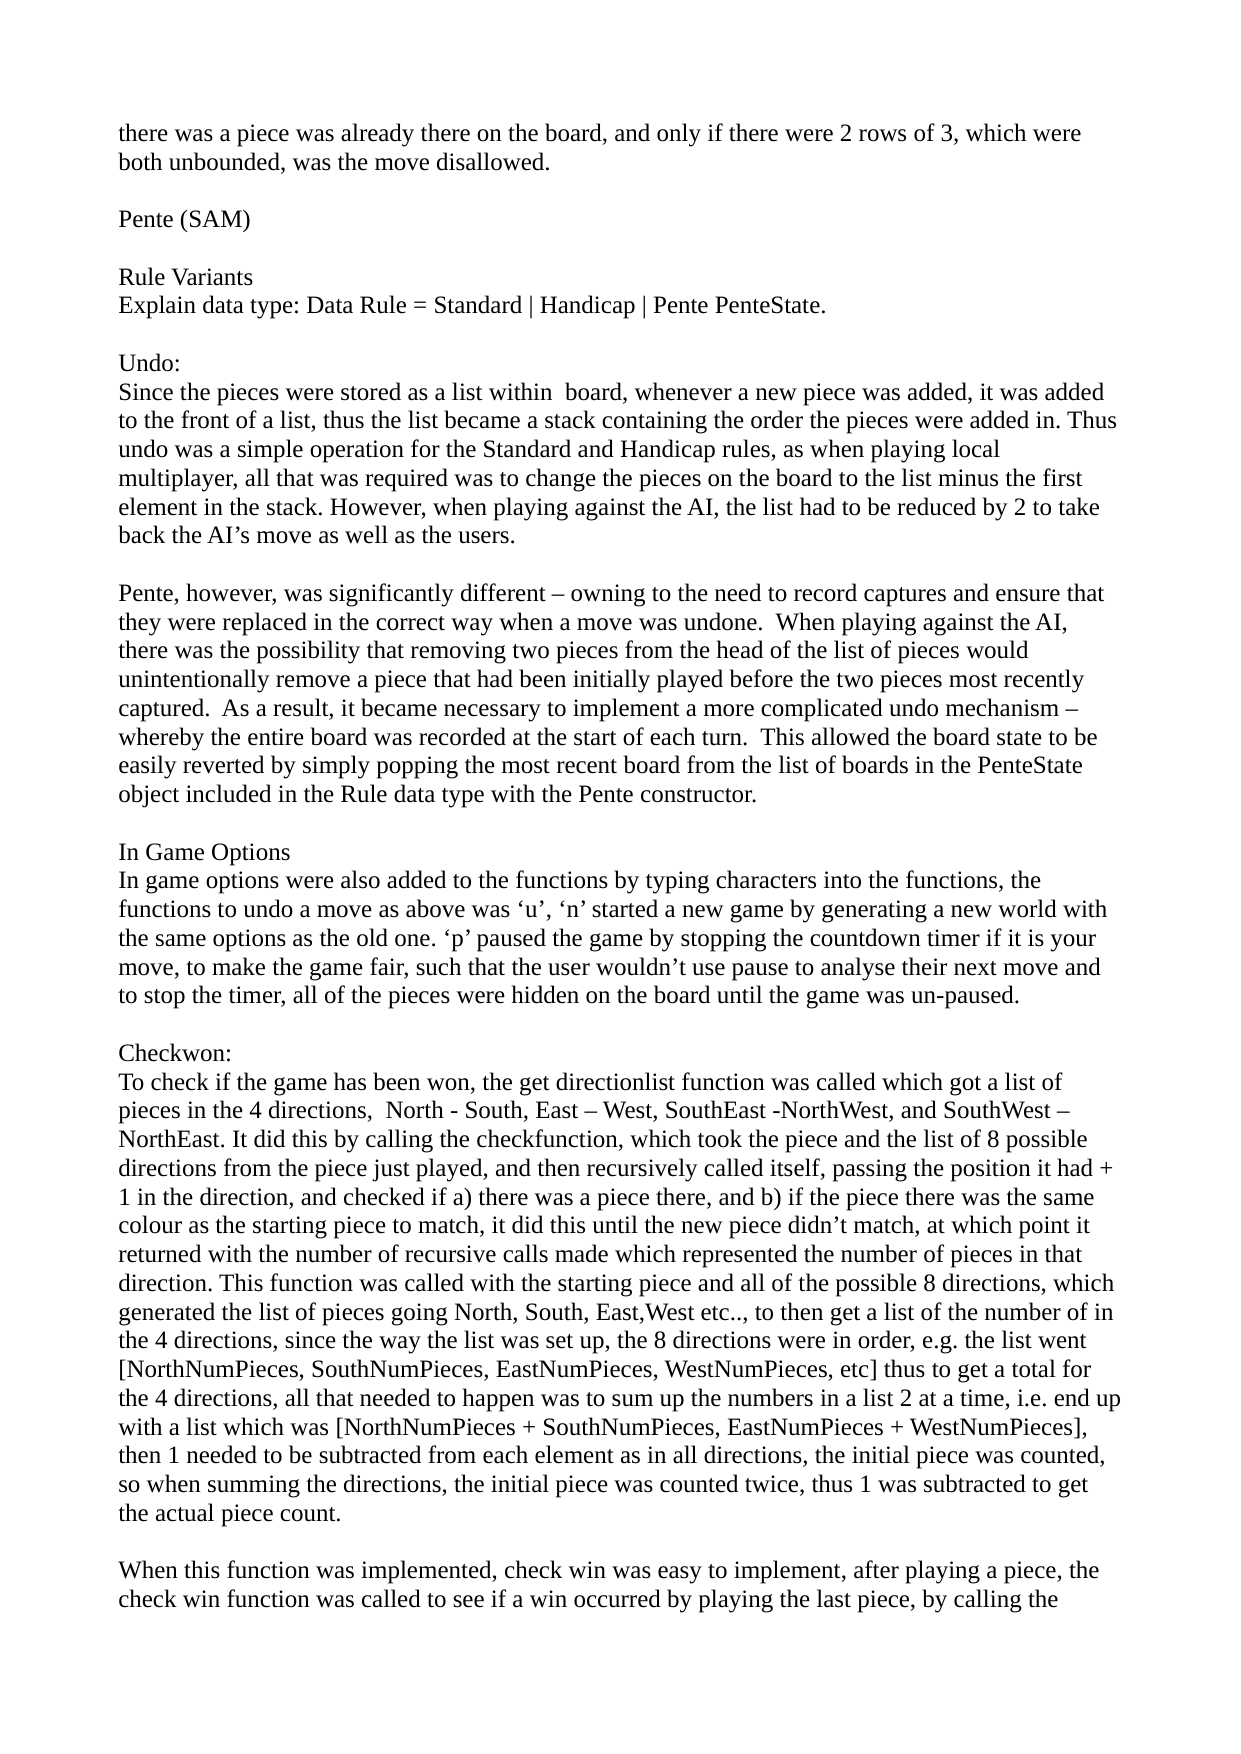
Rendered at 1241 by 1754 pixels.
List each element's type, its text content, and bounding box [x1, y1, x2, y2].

text In game options were also added to the functions by typing characters into the functions, the functions to undo a move as above was ‘u’, ‘n’ started a new game by generating a new world with the same options as the old one. ‘p’ paused the game by stopping the countdown timer if it is your move, to make the game fair, such that the user wouldn’t use pause to analyse their next move and to stop the timer, all of the pieces were hidden on the board until the game was un-paused. [118, 866, 1122, 1009]
text Explain data type: Data Rule = Standard | Handicap | Pente PenteState. [118, 291, 1122, 319]
text Rule Variants [118, 262, 1122, 291]
text To check if the game has been won, the get directionlist function was called which got a list of pieces in the 4 directions, North - South, East – West, SouthEast -NorthWest, and SouthWest – NorthEast. It did this by calling the checkfunction, which took the piece and the list of 8 possible directions from the piece just played, and then recursively called itself, passing the position it had + 1 in the direction, and checked if a) there was a piece there, and b) if the piece there was the same colour as the starting piece to match, it did this until the new piece didn’t match, at which point it returned with the number of recursive calls made which represented the number of pieces in that direction. This function was called with the starting piece and all of the possible 8 directions, which generated the list of pieces going North, South, East,West etc.., to then get a list of the number of in the 4 directions, since the way the list was set up, the 8 directions were in order, e.g. the list went [NorthNumPieces, SouthNumPieces, EastNumPieces, WestNumPieces, etc] thus to get a total for the 4 directions, all that needed to happen was to sum up the numbers in a list 2 at a time, i.e. end up with a list which was [NorthNumPieces + SouthNumPieces, EastNumPieces + WestNumPieces], then 1 needed to be subtracted from each element as in all directions, the initial piece was counted, so when summing the directions, the initial piece was counted twice, thus 1 was subtracted to get the actual piece count. [118, 1067, 1122, 1527]
text Since the pieces were stored as a list within board, whenever a new piece was added, it was added to the front of a list, thus the list became a stack containing the order the pieces were added in. Thus undo was a simple operation for the Standard and Handicap rules, as when playing local multiplayer, all that was required was to change the pieces on the board to the list minus the first element in the stack. However, when playing against the AI, the list had to be reduced by 2 to take back the AI’s move as well as the users. [118, 377, 1122, 549]
text Undo: [118, 348, 1122, 377]
text When this function was implemented, check win was easy to implement, after playing a piece, the check win function was called to see if a win occurred by playing the last piece, by calling the [118, 1556, 1122, 1613]
text Pente (SAM) [118, 204, 1122, 233]
text there was a piece was already there on the board, and only if there were 2 rows of 3, which were both unbounded, was the move disallowed. [118, 118, 1122, 176]
text Pente, however, was significantly different – owning to the need to record captures and ensure that they were replaced in the correct way when a move was undone. When playing against the AI, there was the possibility that removing two pieces from the head of the list of pieces would unintentionally remove a piece that had been initially played before the two pieces most recently captured. As a result, it became necessary to implement a more complicated undo mechanism – whereby the entire board was recorded at the start of each turn. This allowed the board state to be easily reverted by simply popping the most recent board from the list of boards in the PenteState object included in the Rule data type with the Pente constructor. [118, 578, 1122, 808]
text In Game Options [118, 837, 1122, 866]
text Checkwon: [118, 1038, 1122, 1067]
